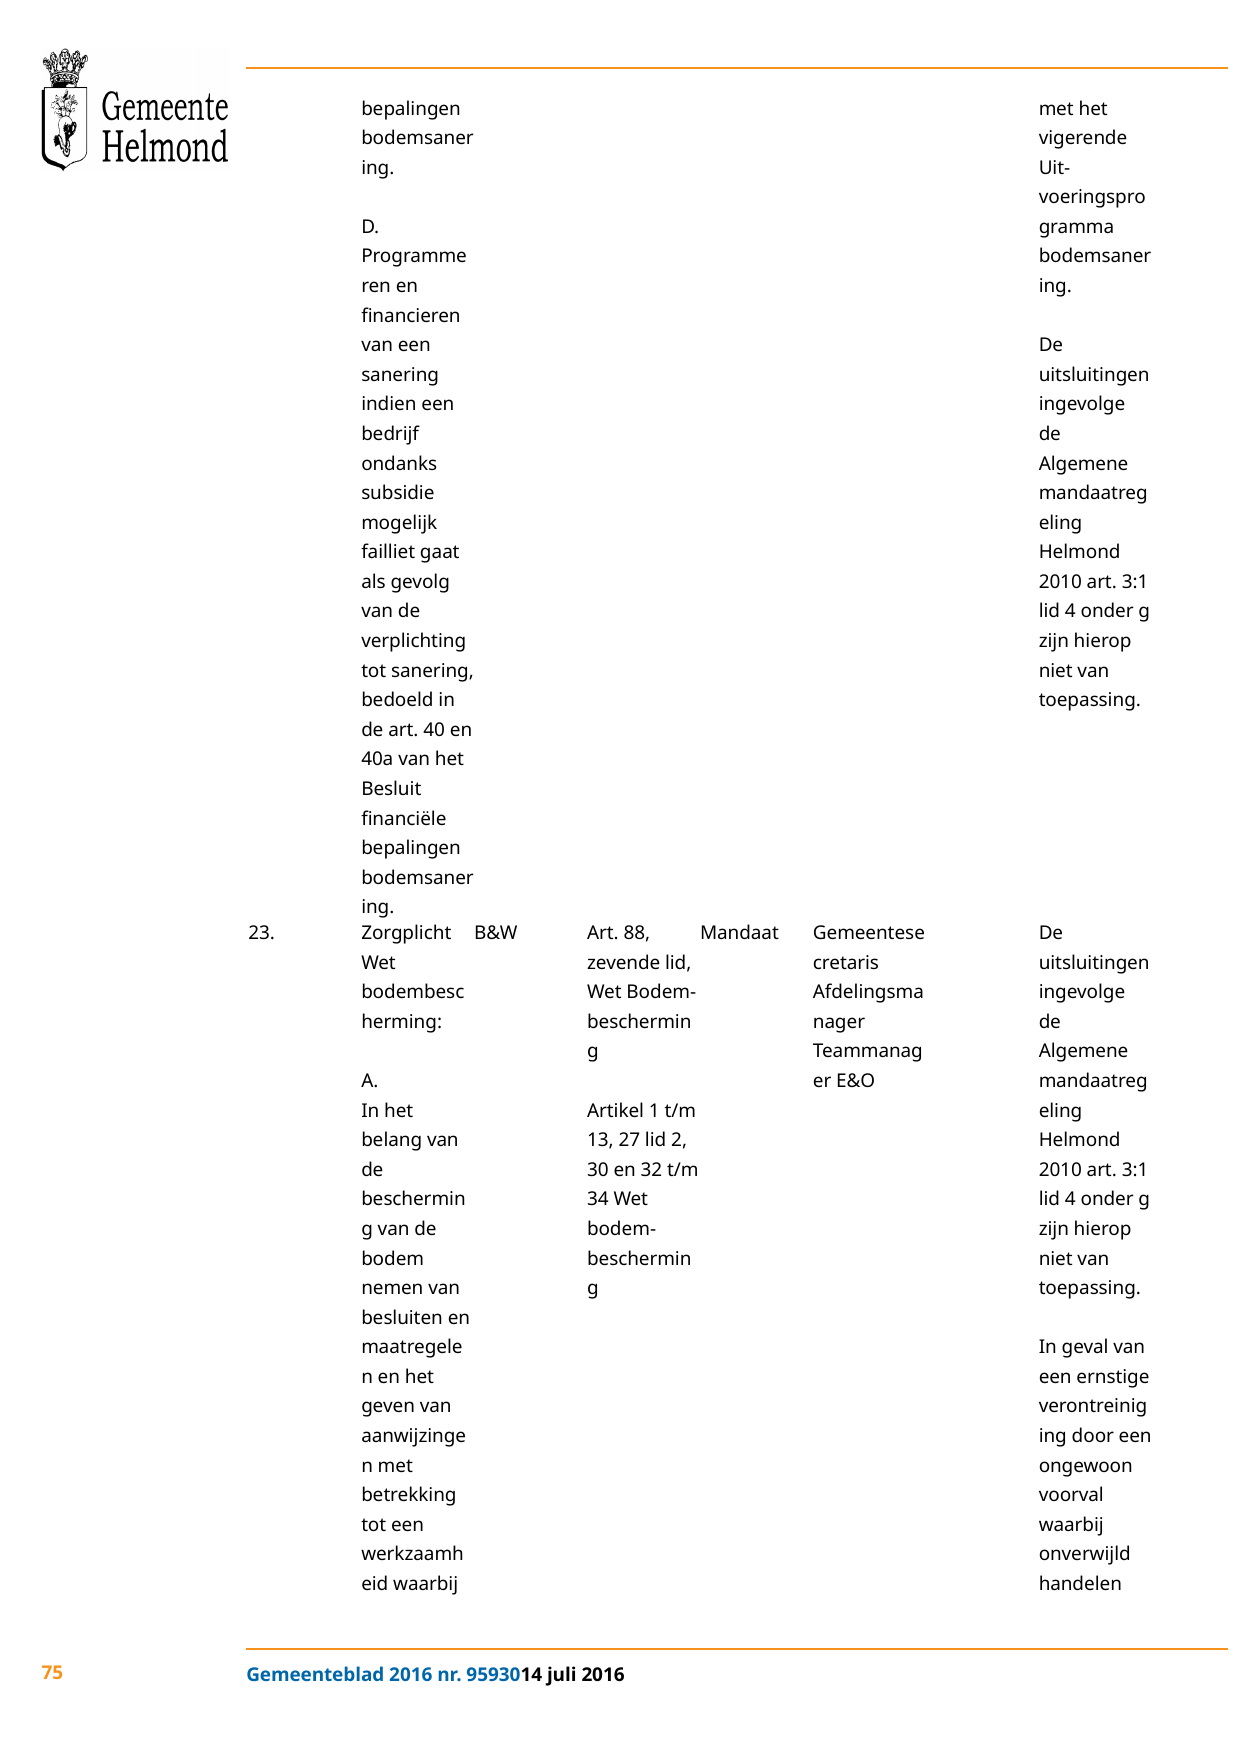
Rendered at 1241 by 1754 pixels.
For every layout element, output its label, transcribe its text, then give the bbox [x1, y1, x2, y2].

table_cell bepalingen bodemsanering. D. Programmeren en financieren van een sanering indien een bedrijf ondanks subsidie mogelijk failliet gaat als gevolg van de verplichting tot sanering, bedoeld in de art. 40 en 40a van het Besluit financiële bepalingen bodemsanering. [361, 95, 474, 919]
table_cell [700, 95, 813, 919]
table_cell 23. [248, 919, 361, 1596]
table_cell met het vigerende Uit­voeringsprogramma bodemsanering. De uitsluitingen ingevolge de Algemene mandaatregeling Helmond 2010 art. 3:1 lid 4 onder g zijn hierop niet van toepassing. [1039, 95, 1152, 919]
table_cell [587, 95, 700, 919]
table_cell Gemeentesecretaris Afdelingsmanager Teammanager E&O [813, 919, 926, 1596]
table_cell De uitsluitingen ingevolge de Algemene mandaatregeling Helmond 2010 art. 3:1 lid 4 onder g zijn hierop niet van toepassing. In geval van een ernstige verontreiniging door een ongewoon voorval waarbij onverwijld handelen [1039, 919, 1152, 1596]
table_cell [248, 95, 361, 919]
table_cell [474, 95, 587, 919]
picture [41, 47, 231, 172]
table_cell [926, 919, 1038, 1596]
table_cell Zorgplicht Wet bodembescherming: A. In het belang van de bescherming van de bodem nemen van besluiten en maatregelen en het geven van aanwijzingen met betrekking tot een werkzaamheid waarbij [361, 919, 474, 1596]
table_cell Art. 88, zevende lid, Wet Bodem­bescherming Artikel 1 t/m 13, 27 lid 2, 30 en 32 t/m 34 Wet bodem­bescherming [587, 919, 700, 1596]
table_cell Mandaat [700, 919, 813, 1596]
table_cell B&W [474, 919, 587, 1596]
table_cell [813, 95, 926, 919]
table_cell [926, 95, 1038, 919]
